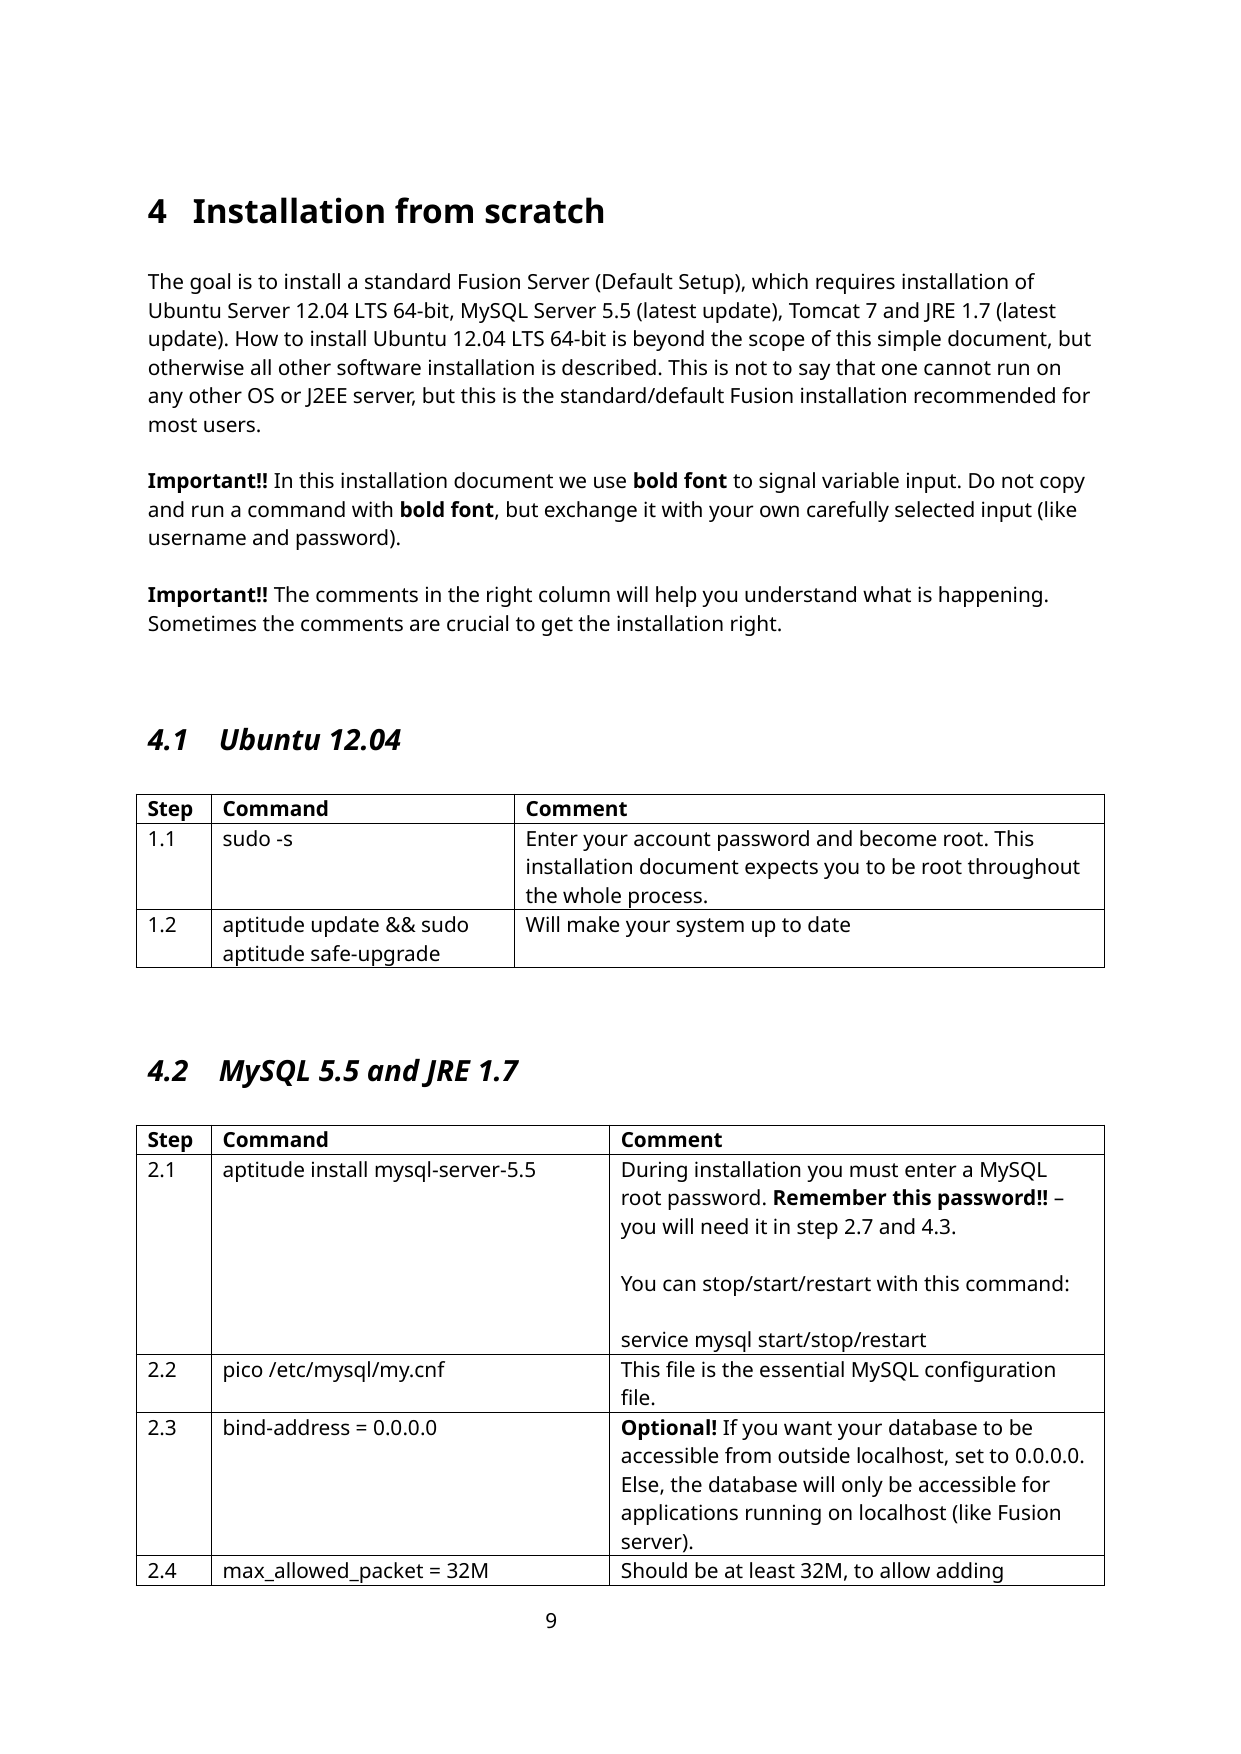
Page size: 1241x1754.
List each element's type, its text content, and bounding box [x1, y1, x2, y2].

table_cell Enter your account password and become root. This installation document expects you to be root throughout the whole process. [515, 824, 1104, 909]
table_header Command [212, 1126, 609, 1154]
table_header Step [137, 795, 211, 823]
table_cell aptitude update && sudo aptitude safe-upgrade [212, 910, 514, 967]
table_cell This file is the essential MySQL configuration file. [610, 1355, 1104, 1412]
text The goal is to install a standard Fusion Server (Default Setup), which requires installation of Ubuntu Server 12.04 LTS 64-bit, MySQL Server 5.5 (latest update), Tomcat 7 and JRE 1.7 (latest update). How to install Ubuntu 12.04 LTS 64-bit is beyond the scope of this simple document, but otherwise all other software installation is described. This is not to say that one cannot run on any other OS or J2EE server, but this is the standard/default Fusion installation recommended for most users. [148, 267, 1092, 438]
table_cell bind-address = 0.0.0.0 [212, 1413, 609, 1555]
table_cell Should be at least 32M, to allow adding [610, 1556, 1104, 1585]
table_cell max_allowed_packet = 32M [212, 1556, 609, 1585]
subtitle Installation from scratch [148, 187, 1092, 233]
table_cell Optional! If you want your database to be accessible from outside localhost, set to 0.0.0.0. Else, the database will only be accessible for applications running on localhost (like Fusion server). [610, 1413, 1104, 1555]
subtitle Ubuntu 12.04 [148, 719, 1092, 759]
table_header Comment [610, 1126, 1104, 1154]
table_cell 2.4 [137, 1556, 211, 1585]
subtitle MySQL 5.5 and JRE 1.7 [148, 1050, 1092, 1090]
table_header Comment [515, 795, 1104, 823]
table_cell aptitude install mysql-server-5.5 [212, 1155, 609, 1354]
table_cell 2.3 [137, 1413, 211, 1555]
table_cell sudo -s [212, 824, 514, 909]
table_cell 2.2 [137, 1355, 211, 1412]
table_cell 1.2 [137, 910, 211, 967]
table_cell During installation you must enter a MySQL root password. Remember this password!! – you will need it in step 2.7 and 4.3. You can stop/start/restart with this command: service mysql start/stop/restart [610, 1155, 1104, 1354]
table_cell 2.1 [137, 1155, 211, 1354]
table_header Step [137, 1126, 211, 1154]
text Important!! In this installation document we use bold font to signal variable input. Do not copy and run a command with bold font, but exchange it with your own carefully selected input (like username and password). [148, 467, 1092, 552]
table_cell pico /etc/mysql/my.cnf [212, 1355, 609, 1412]
text Important!! The comments in the right column will help you understand what is happening. Sometimes the comments are crucial to get the installation right. [148, 580, 1092, 637]
table_cell 1.1 [137, 824, 211, 909]
table_cell Will make your system up to date [515, 910, 1104, 967]
table_header Command [212, 795, 514, 823]
